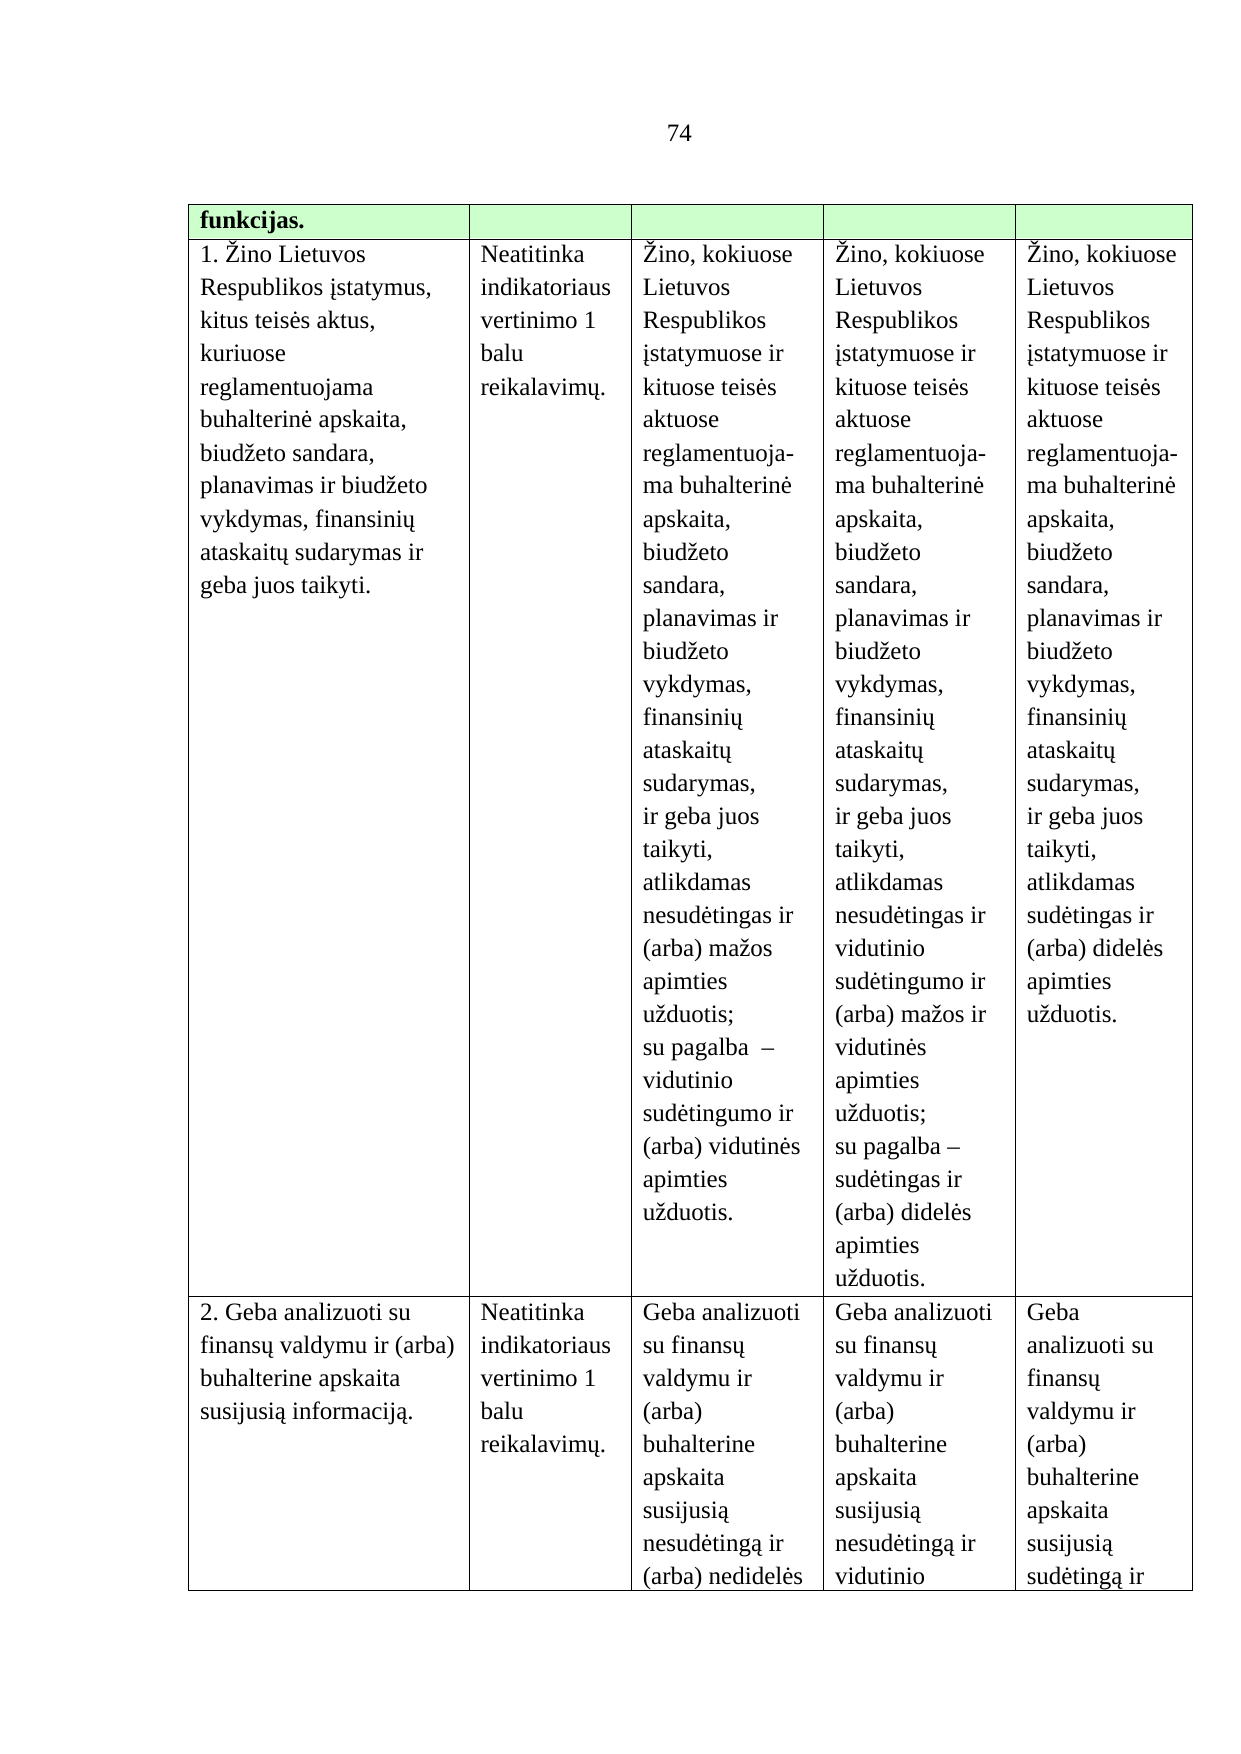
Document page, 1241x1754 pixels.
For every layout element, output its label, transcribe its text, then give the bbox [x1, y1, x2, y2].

table_cell Žino, kokiuose Lietuvos Respublikos įstatymuose ir kituose teisės aktuose reglamentuoja-ma buhalterinė apskaita, biudžeto sandara, planavimas ir biudžeto vykdymas, finansinių ataskaitų sudarymas, ir geba juos taikyti, atlikdamas nesudėtingas ir (arba) mažos apimties užduotis; su pagalba – vidutinio sudėtingumo ir (arba) vidutinės apimties užduotis. [632, 240, 823, 1296]
table_cell Geba analizuoti su finansų valdymu ir (arba) buhalterine apskaita susijusią sudėtingą ir [1016, 1297, 1192, 1590]
table_cell Žino, kokiuose Lietuvos Respublikos įstatymuose ir kituose teisės aktuose reglamentuoja-ma buhalterinė apskaita, biudžeto sandara, planavimas ir biudžeto vykdymas, finansinių ataskaitų sudarymas, ir geba juos taikyti, atlikdamas sudėtingas ir (arba) didelės apimties užduotis. [1016, 240, 1192, 1296]
table_cell Neatitinka indikatoriaus vertinimo 1 balu reikalavimų. [470, 240, 631, 1296]
table_header funkcijas. [189, 205, 469, 238]
table_cell Geba analizuoti su finansų valdymu ir (arba) buhalterine apskaita susijusią nesudėtingą ir vidutinio [824, 1297, 1015, 1590]
table_cell [1016, 205, 1192, 238]
table_cell [824, 205, 1015, 238]
table_cell 1. Žino Lietuvos Respublikos įstatymus, kitus teisės aktus, kuriuose reglamentuojama buhalterinė apskaita, biudžeto sandara, planavimas ir biudžeto vykdymas, finansinių ataskaitų sudarymas ir geba juos taikyti. [189, 240, 469, 1296]
table_cell [632, 205, 823, 238]
table_cell [470, 205, 631, 238]
table_cell Geba analizuoti su finansų valdymu ir (arba) buhalterine apskaita susijusią nesudėtingą ir (arba) nedidelės [632, 1297, 823, 1590]
table_cell 2. Geba analizuoti su finansų valdymu ir (arba) buhalterine apskaita susijusią informaciją. [189, 1297, 469, 1590]
table_cell Žino, kokiuose Lietuvos Respublikos įstatymuose ir kituose teisės aktuose reglamentuoja-ma buhalterinė apskaita, biudžeto sandara, planavimas ir biudžeto vykdymas, finansinių ataskaitų sudarymas, ir geba juos taikyti, atlikdamas nesudėtingas ir vidutinio sudėtingumo ir (arba) mažos ir vidutinės apimties užduotis; su pagalba – sudėtingas ir (arba) didelės apimties užduotis. [824, 240, 1015, 1296]
table_cell Neatitinka indikatoriaus vertinimo 1 balu reikalavimų. [470, 1297, 631, 1590]
